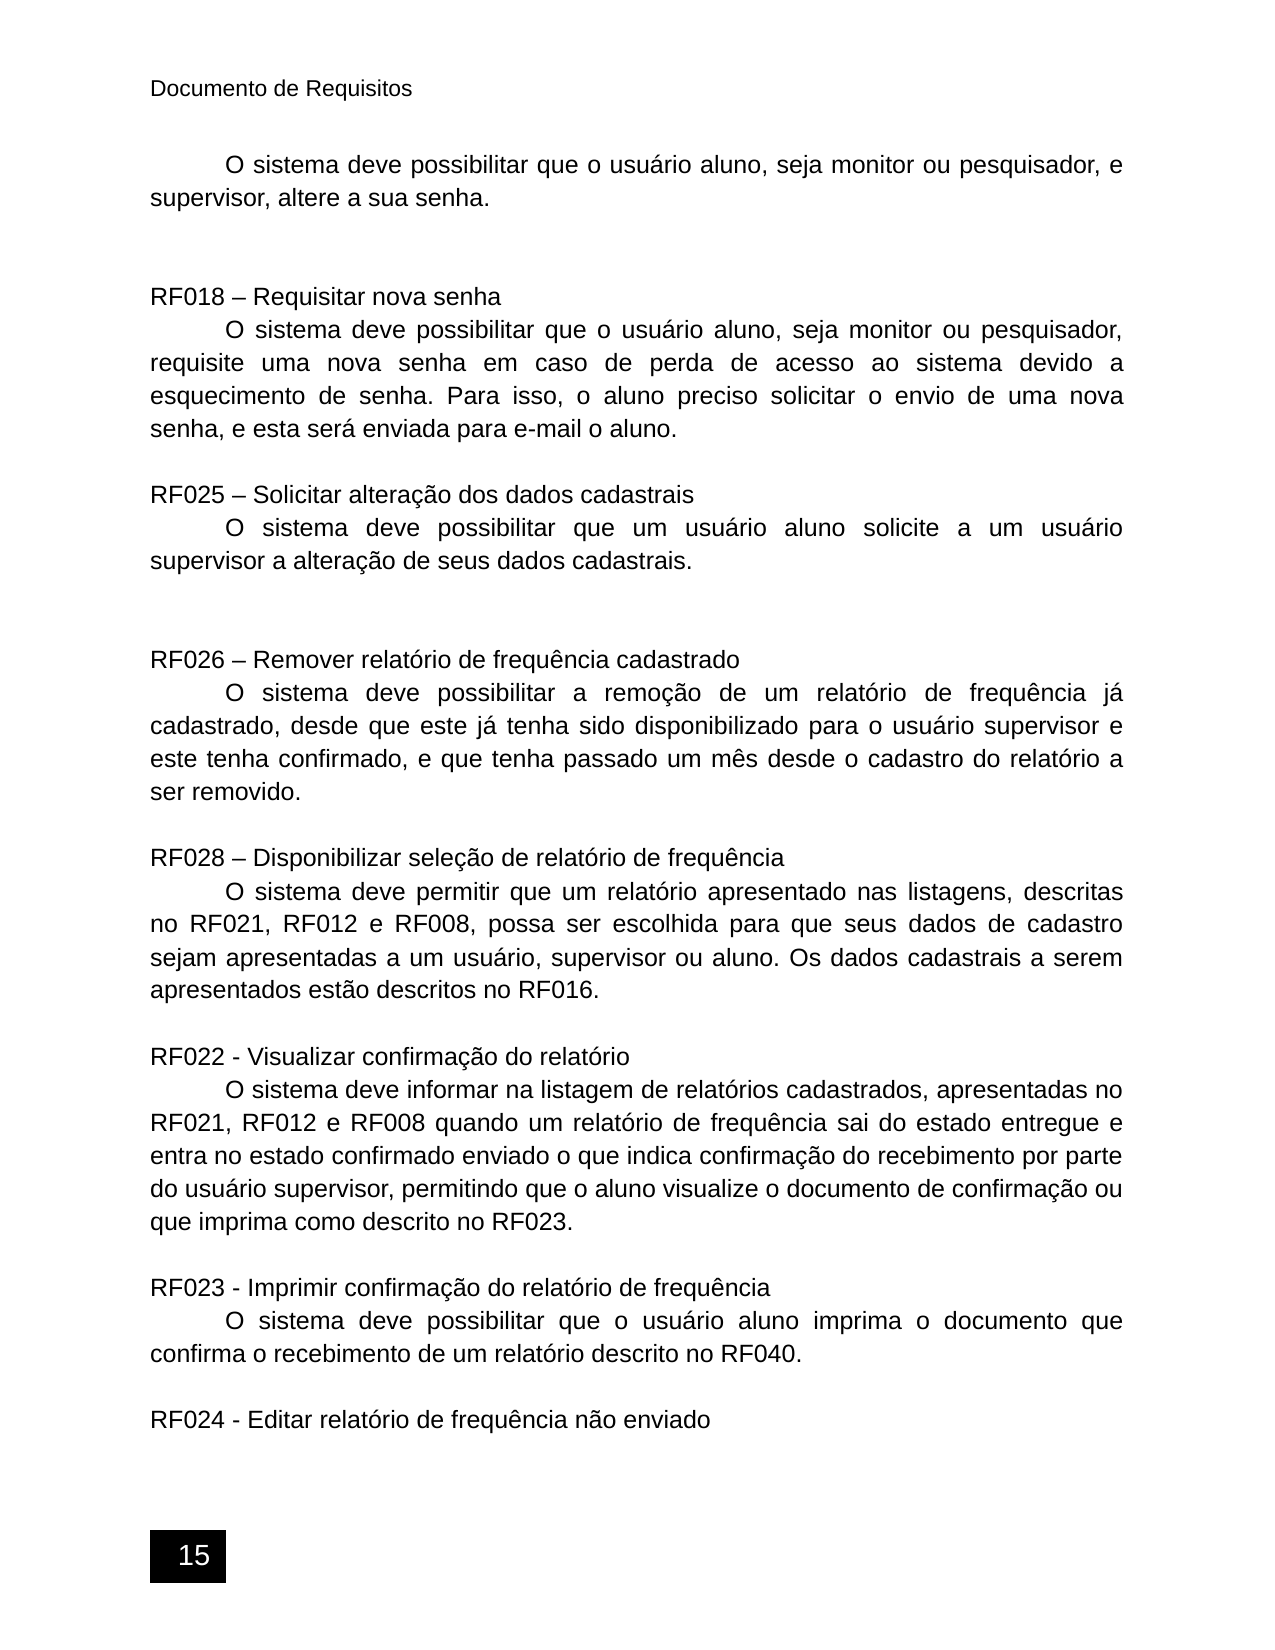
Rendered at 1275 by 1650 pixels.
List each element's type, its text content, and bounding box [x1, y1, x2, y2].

text RF022 - Visualizar confirmação do relatório [150, 1042, 1125, 1070]
text RF023 - Imprimir confirmação do relatório de frequência [150, 1273, 1125, 1301]
text O sistema deve possibilitar que o usuário aluno imprima o documento que confirma o recebimento de um relatório descrito no RF040. [150, 1306, 1125, 1367]
text RF025 – Solicitar alteração dos dados cadastrais [150, 480, 1125, 509]
text O sistema deve possibilitar que o usuário aluno, seja monitor ou pesquisador, e supervisor, altere a sua senha. [150, 150, 1125, 212]
text O sistema deve informar na listagem de relatórios cadastrados, apresentadas no RF021, RF012 e RF008 quando um relatório de frequência sai do estado entregue e entra no estado confirmado enviado o que indica confirmação do recebimento por parte do usuário supervisor, permitindo que o aluno visualize o documento de confirmação ou que imprima como descrito no RF023. [150, 1074, 1125, 1235]
text O sistema deve possibilitar a remoção de um relatório de frequência já cadastrado, desde que este já tenha sido disponibilizado para o usuário supervisor e este tenha confirmado, e que tenha passado um mês desde o cadastro do relatório a ser removido. [150, 678, 1125, 806]
text RF024 - Editar relatório de frequência não enviado [150, 1405, 1125, 1433]
text O sistema deve permitir que um relatório apresentado nas listagens, descritas no RF021, RF012 e RF008, possa ser escolhida para que seus dados de cadastro sejam apresentadas a um usuário, supervisor ou aluno. Os dados cadastrais a serem apresentados estão descritos no RF016. [150, 876, 1125, 1004]
text RF026 – Remover relatório de frequência cadastrado [150, 645, 1125, 674]
text O sistema deve possibilitar que um usuário aluno solicite a um usuário supervisor a alteração de seus dados cadastrais. [150, 513, 1125, 575]
text O sistema deve possibilitar que o usuário aluno, seja monitor ou pesquisador, requisite uma nova senha em caso de perda de acesso ao sistema devido a esquecimento de senha. Para isso, o aluno preciso solicitar o envio de uma nova senha, e esta será enviada para e-mail o aluno. [150, 315, 1125, 443]
text RF018 – Requisitar nova senha [150, 282, 1125, 311]
text RF028 – Disponibilizar seleção de relatório de frequência [150, 843, 1125, 872]
